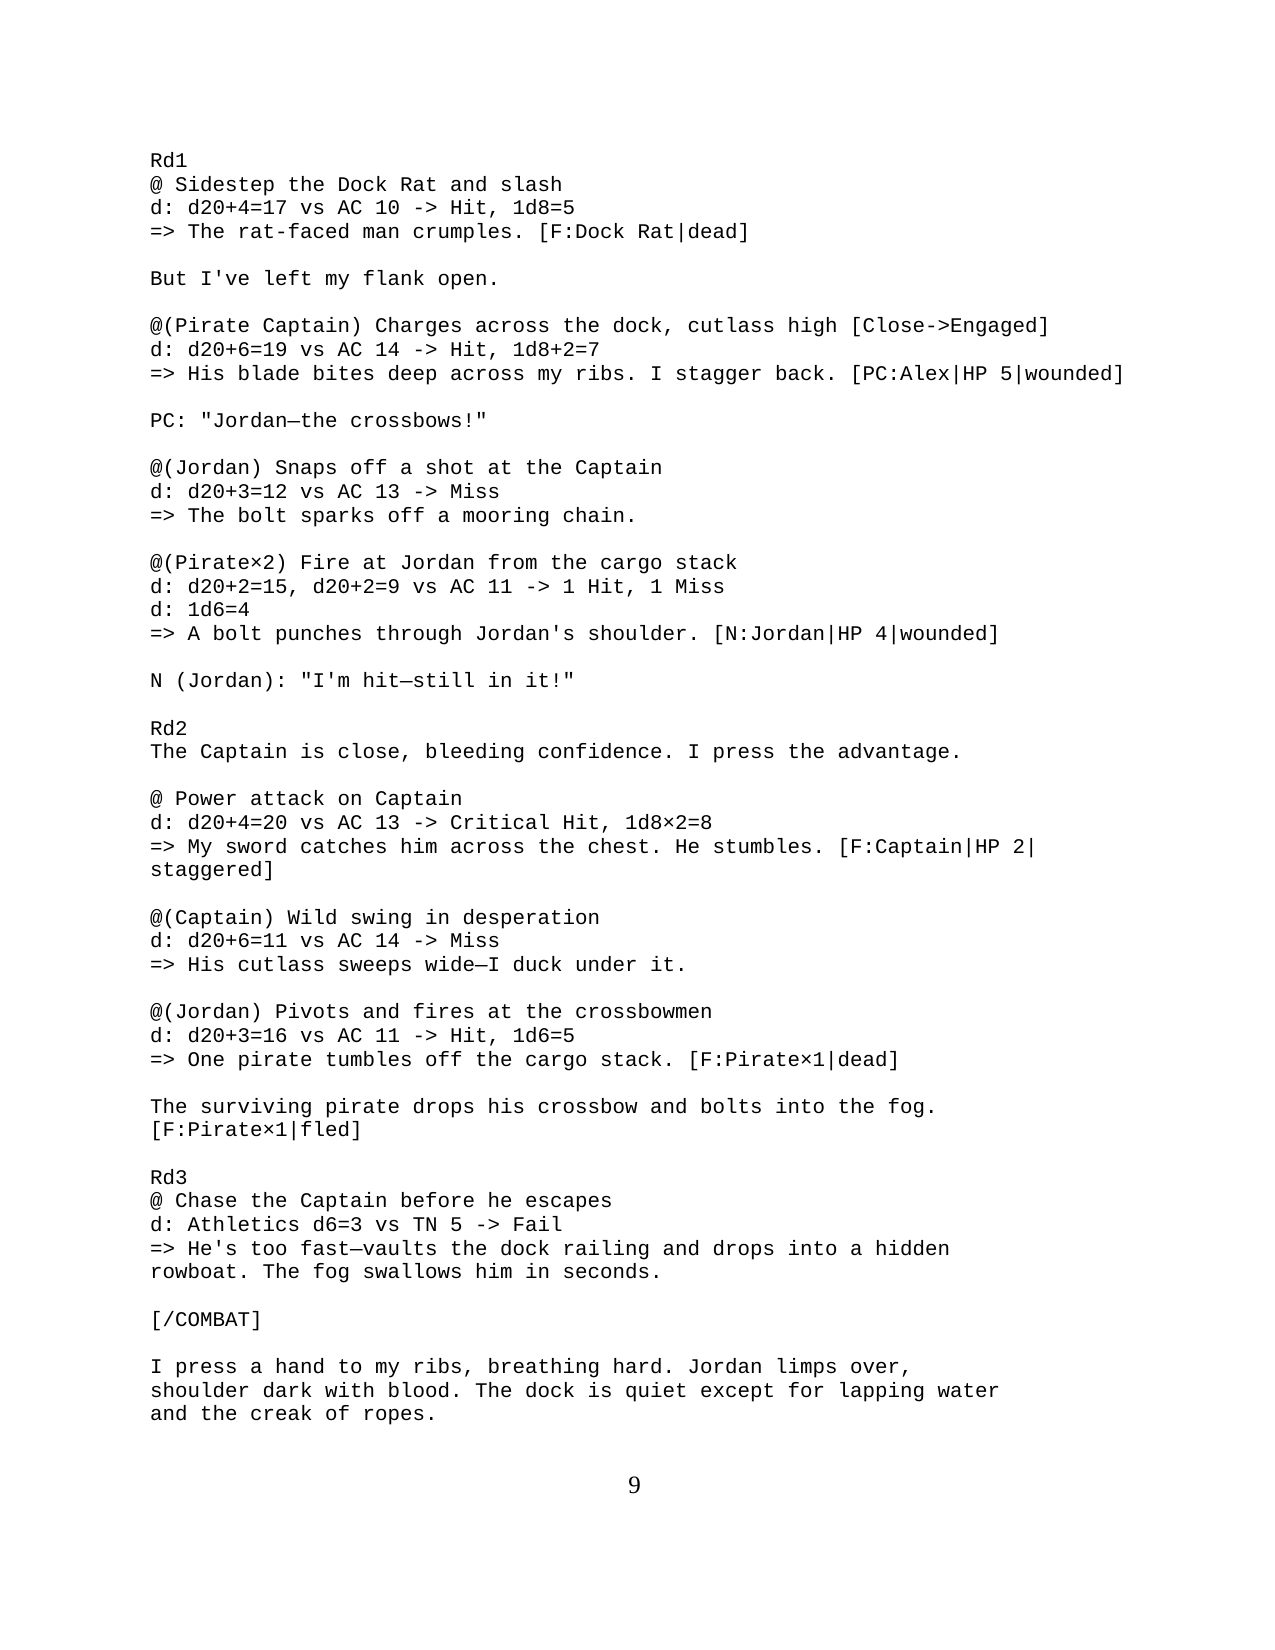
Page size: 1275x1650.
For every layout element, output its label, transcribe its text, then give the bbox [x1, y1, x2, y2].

text d: d20+6=19 vs AC 14 -> Hit, 1d8+2=7 [150, 339, 1125, 363]
text => The bolt sparks off a mooring chain. [150, 505, 1125, 528]
text => One pirate tumbles off the cargo stack. [F:Pirate×1|dead] [150, 1048, 1125, 1072]
text => My sword catches him across the chest. He stumbles. [F:Captain|HP 2|staggered] [150, 836, 1125, 883]
text and the creak of ropes. [150, 1403, 1125, 1427]
text @ Sidestep the Dock Rat and slash [150, 174, 1125, 197]
text shoulder dark with blood. The dock is quiet except for lapping water [150, 1379, 1125, 1403]
text @(Jordan) Snaps off a shot at the Captain [150, 457, 1125, 481]
text Rd3 [150, 1167, 1125, 1190]
text d: d20+3=12 vs AC 13 -> Miss [150, 481, 1125, 505]
text d: d20+3=16 vs AC 11 -> Hit, 1d6=5 [150, 1025, 1125, 1048]
text => His cutlass sweeps wide—I duck under it. [150, 954, 1125, 978]
text @(Captain) Wild swing in desperation [150, 907, 1125, 930]
text d: d20+4=20 vs AC 13 -> Critical Hit, 1d8×2=8 [150, 812, 1125, 836]
text PC: "Jordan—the crossbows!" [150, 410, 1125, 434]
text d: d20+4=17 vs AC 10 -> Hit, 1d8=5 [150, 197, 1125, 221]
text @ Power attack on Captain [150, 788, 1125, 812]
text @(Pirate×2) Fire at Jordan from the cargo stack [150, 552, 1125, 576]
text [F:Pirate×1|fled] [150, 1119, 1125, 1143]
text @(Pirate Captain) Charges across the dock, cutlass high [Close->Engaged] [150, 316, 1125, 339]
text rowboat. The fog swallows him in seconds. [150, 1261, 1125, 1285]
text But I've left my flank open. [150, 268, 1125, 292]
text Rd1 [150, 150, 1125, 174]
text d: d20+2=15, d20+2=9 vs AC 11 -> 1 Hit, 1 Miss [150, 576, 1125, 599]
text [/COMBAT] [150, 1309, 1125, 1332]
text => His blade bites deep across my ribs. I stagger back. [PC:Alex|HP 5|wounded] [150, 363, 1125, 386]
text d: 1d6=4 [150, 599, 1125, 623]
text Rd2 [150, 717, 1125, 741]
text d: Athletics d6=3 vs TN 5 -> Fail [150, 1214, 1125, 1238]
text @(Jordan) Pivots and fires at the crossbowmen [150, 1001, 1125, 1025]
text d: d20+6=11 vs AC 14 -> Miss [150, 930, 1125, 954]
text @ Chase the Captain before he escapes [150, 1190, 1125, 1214]
text The surviving pirate drops his crossbow and bolts into the fog. [150, 1096, 1125, 1119]
text N (Jordan): "I'm hit—still in it!" [150, 670, 1125, 694]
text => The rat-faced man crumples. [F:Dock Rat|dead] [150, 221, 1125, 244]
text => A bolt punches through Jordan's shoulder. [N:Jordan|HP 4|wounded] [150, 623, 1125, 647]
text => He's too fast—vaults the dock railing and drops into a hidden [150, 1238, 1125, 1261]
text I press a hand to my ribs, breathing hard. Jordan limps over, [150, 1356, 1125, 1379]
text The Captain is close, bleeding confidence. I press the advantage. [150, 741, 1125, 765]
